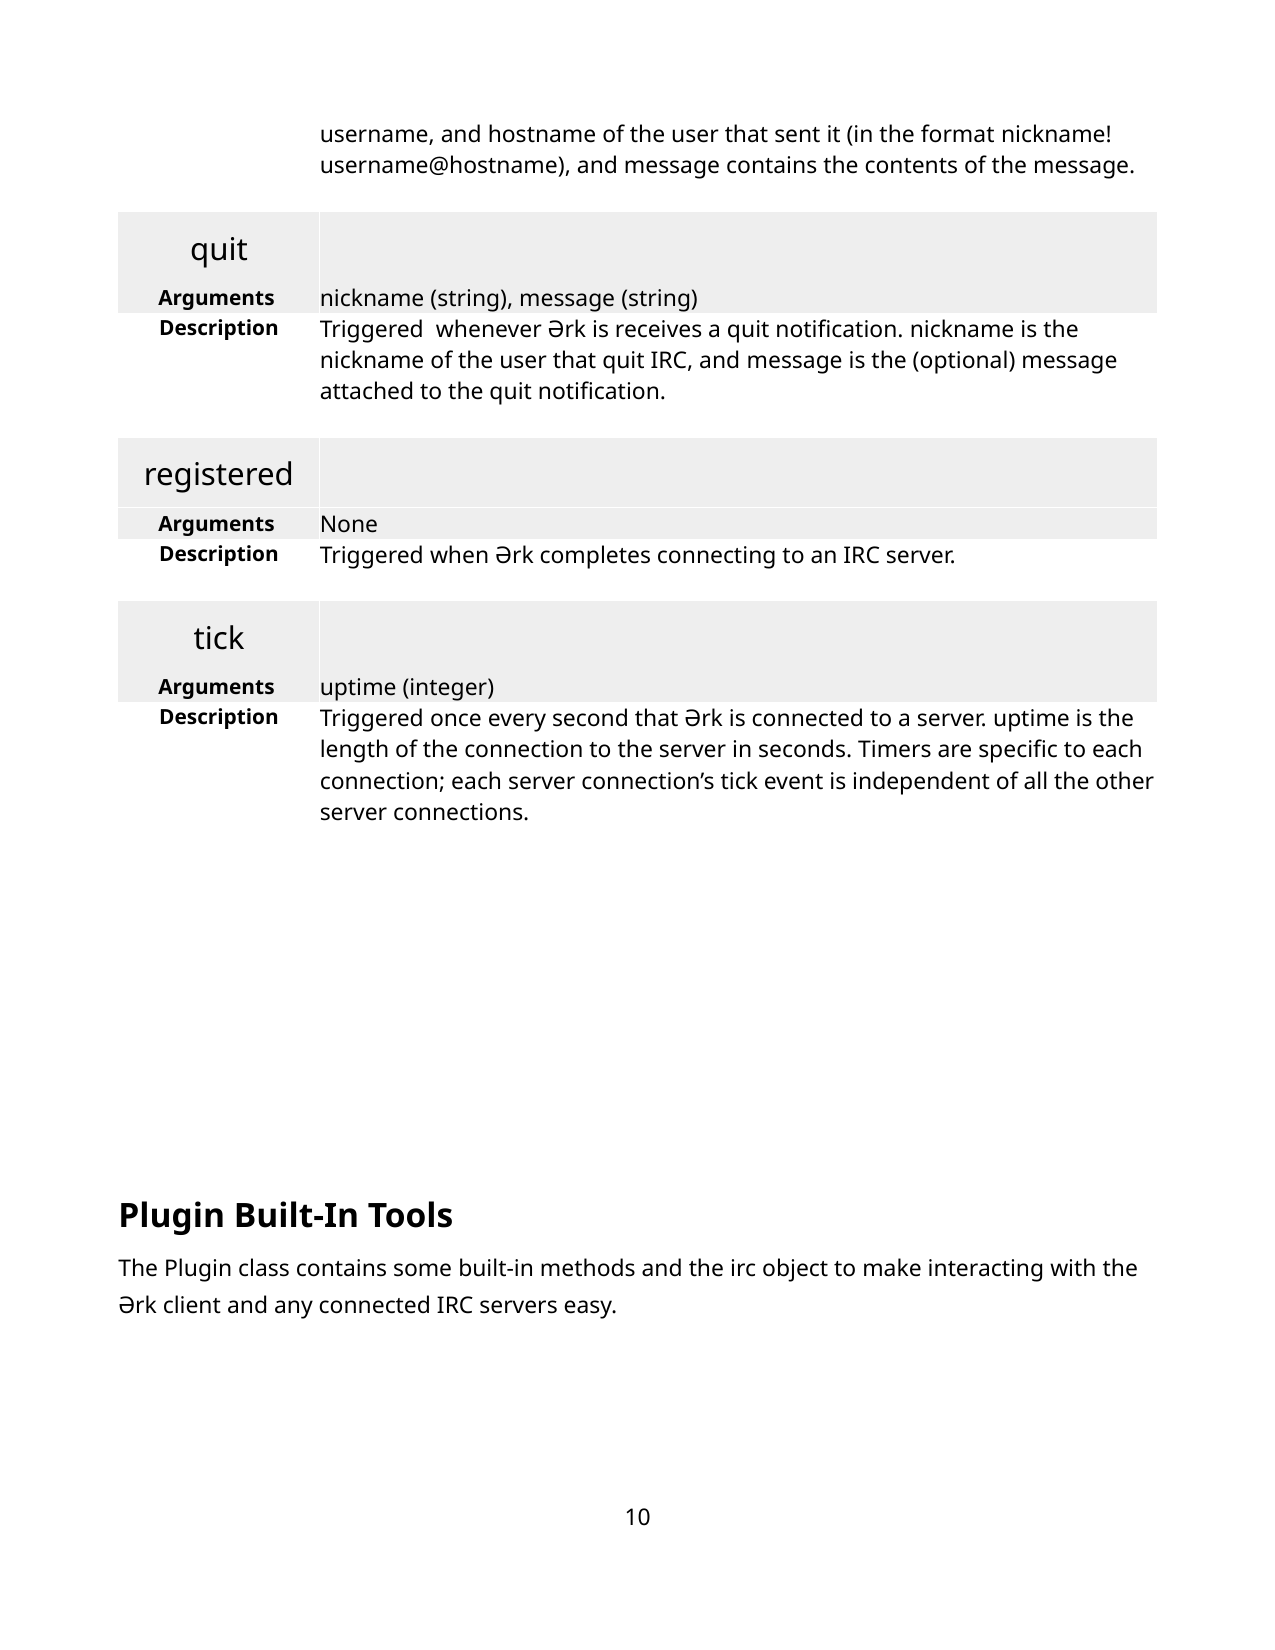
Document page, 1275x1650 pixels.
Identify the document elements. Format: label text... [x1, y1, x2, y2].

table_cell Triggered once every second that Ərk is connected to a server. uptime is the length of the connection to the server in seconds. Timers are specific to each connection; each server connection’s tick event is independent of all the other server connections. [320, 702, 1157, 827]
table_cell Description [118, 702, 319, 827]
table_cell Description [118, 539, 319, 570]
table_cell Description [118, 313, 319, 407]
table_header [320, 212, 1157, 282]
table_cell username, and hostname of the user that sent it (in the format nickname!username@hostname), and message contains the contents of the message. [320, 118, 1157, 181]
table_cell Arguments [118, 671, 319, 702]
table_cell Triggered whenever Ərk is receives a quit notification. nickname is the nickname of the user that quit IRC, and message is the (optional) message attached to the quit notification. [320, 313, 1157, 407]
text The Plugin class contains some built-in methods and the irc object to make interacting with the Ərk client and any connected IRC servers easy. [118, 1250, 1157, 1320]
table_header [320, 601, 1157, 671]
table_cell [118, 118, 319, 181]
table_cell Arguments [118, 282, 319, 313]
subtitle Plugin Built-In Tools [118, 1192, 1157, 1237]
table_cell nickname (string), message (string) [320, 282, 1157, 313]
table_cell uptime (integer) [320, 671, 1157, 702]
table_header quit [118, 212, 319, 282]
table_header registered [118, 438, 319, 507]
table_cell Arguments [118, 508, 319, 539]
table_cell Triggered when Ərk completes connecting to an IRC server. [320, 539, 1157, 570]
table_header [320, 438, 1157, 507]
table_header tick [118, 601, 319, 671]
table_cell None [320, 508, 1157, 539]
